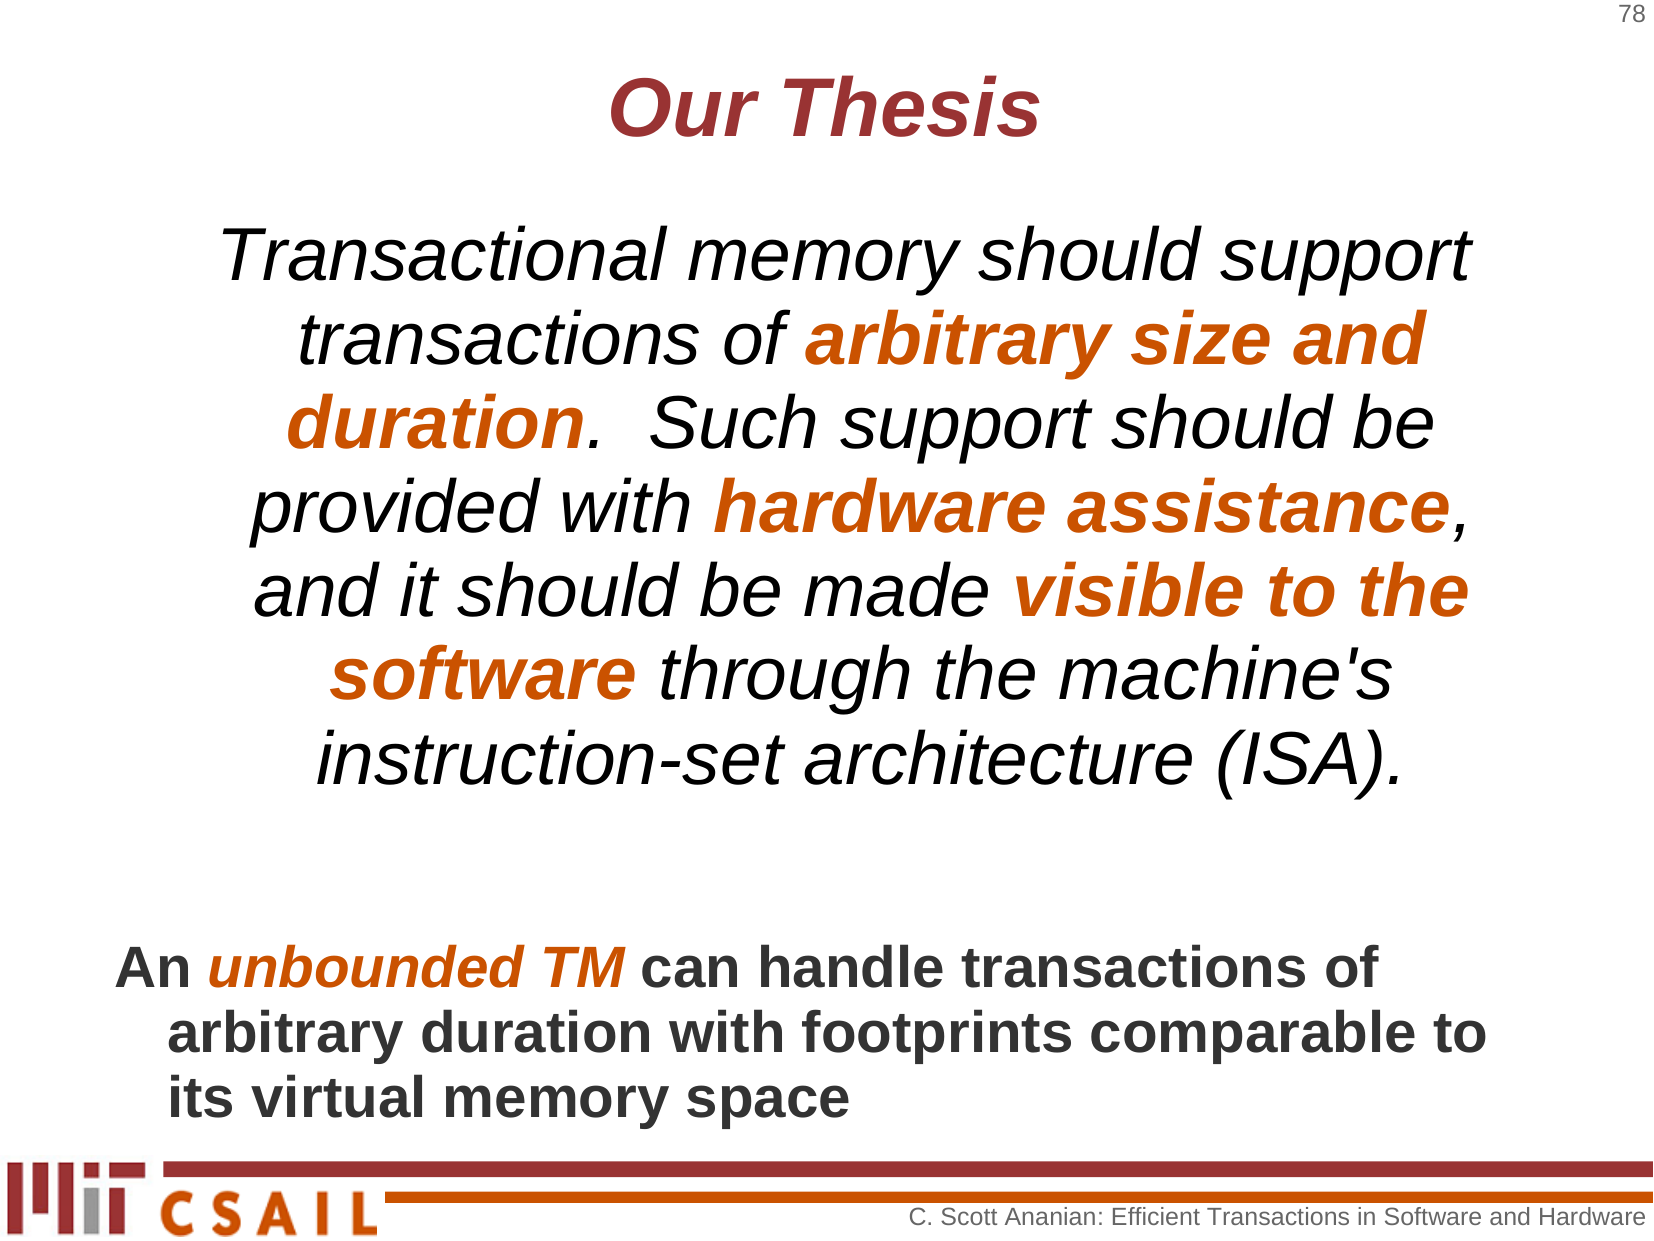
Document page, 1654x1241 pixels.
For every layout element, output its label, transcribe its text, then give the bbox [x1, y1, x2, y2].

picture [0, 1155, 377, 1237]
subtitle Transactional memory should support transactions of arbitrary size and duration. Such support should be provided with hardware assistance, and it should be made visible to the software through the machine's instruction-set architecture (ISA). [116, 193, 1537, 819]
text_box An unbounded TM can handle transactions of arbitrary duration with footprints comparable to its virtual memory space [96, 934, 1557, 1130]
title Our Thesis [51, 28, 1600, 187]
